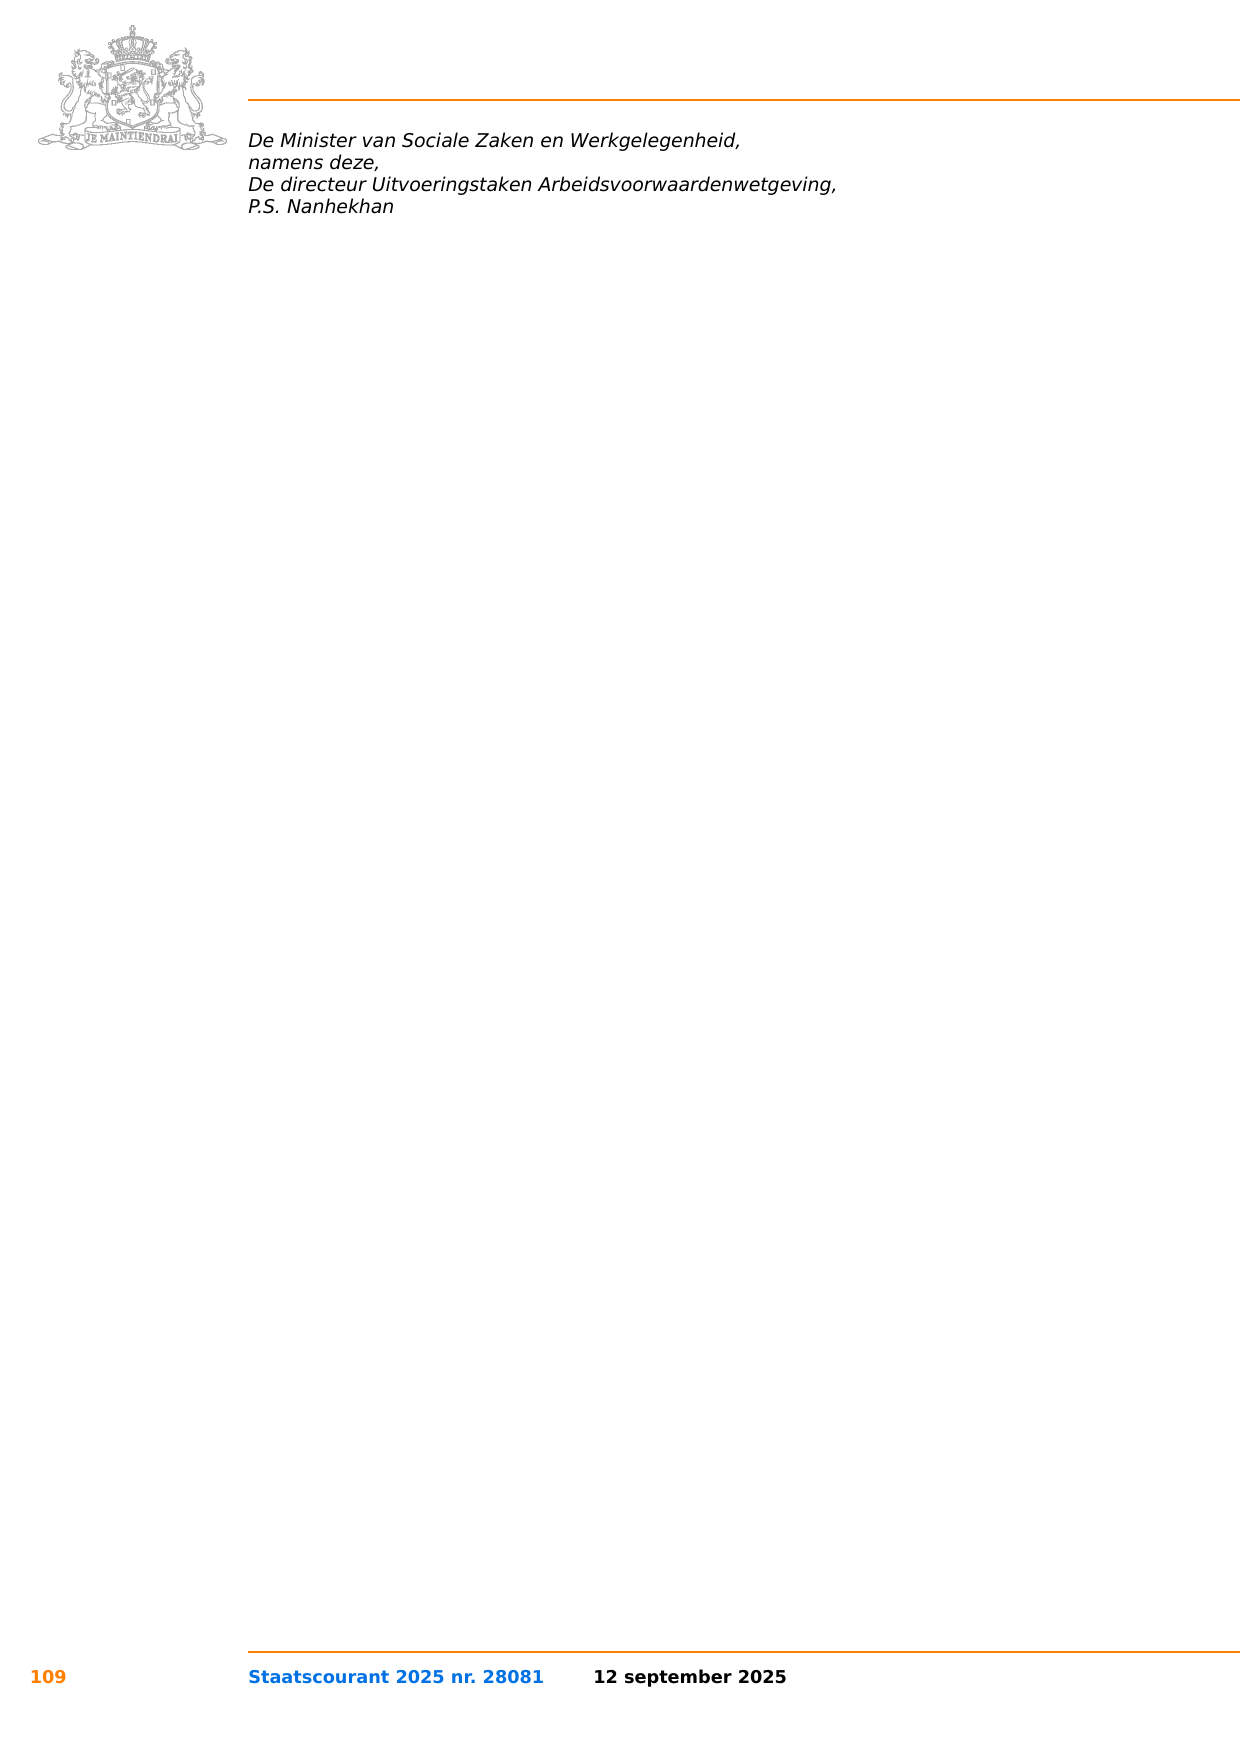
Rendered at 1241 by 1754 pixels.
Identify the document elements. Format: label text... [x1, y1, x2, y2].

text De Minister van Sociale Zaken en Werkgelegenheid, namens deze, De directeur Uitvoeringstaken Arbeidsvoorwaardenwetgeving, P.S. Nanhekhan [248, 130, 1163, 218]
picture [38, 25, 227, 150]
